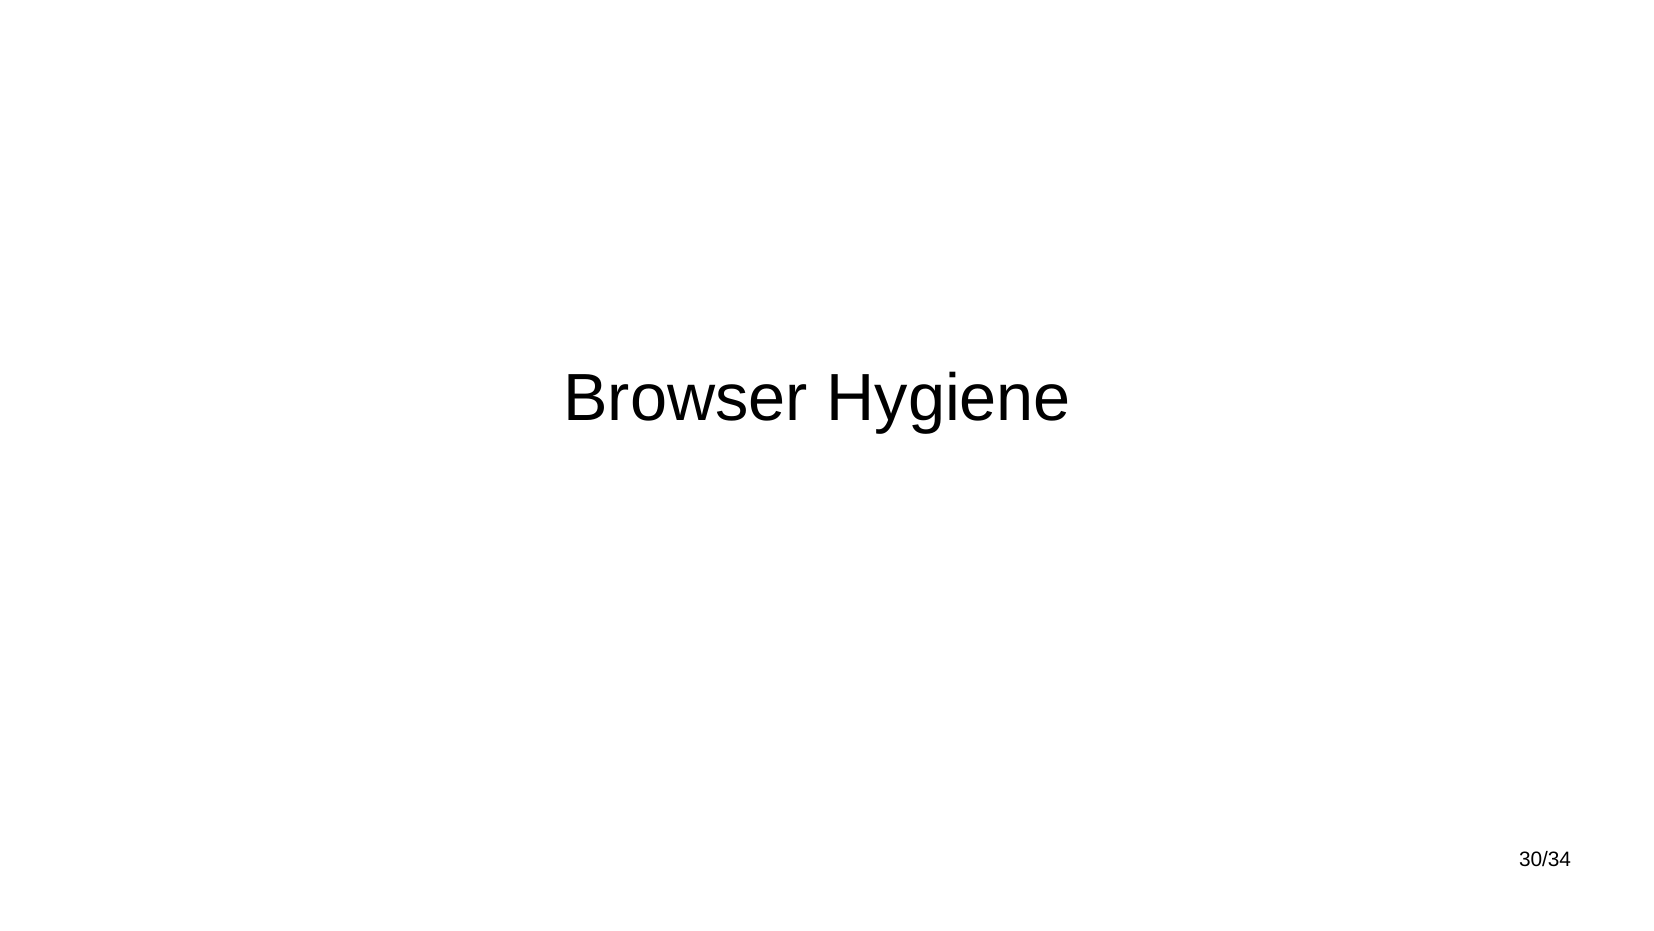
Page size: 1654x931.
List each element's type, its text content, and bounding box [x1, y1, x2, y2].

subtitle Browser Hygiene [82, 37, 1571, 757]
